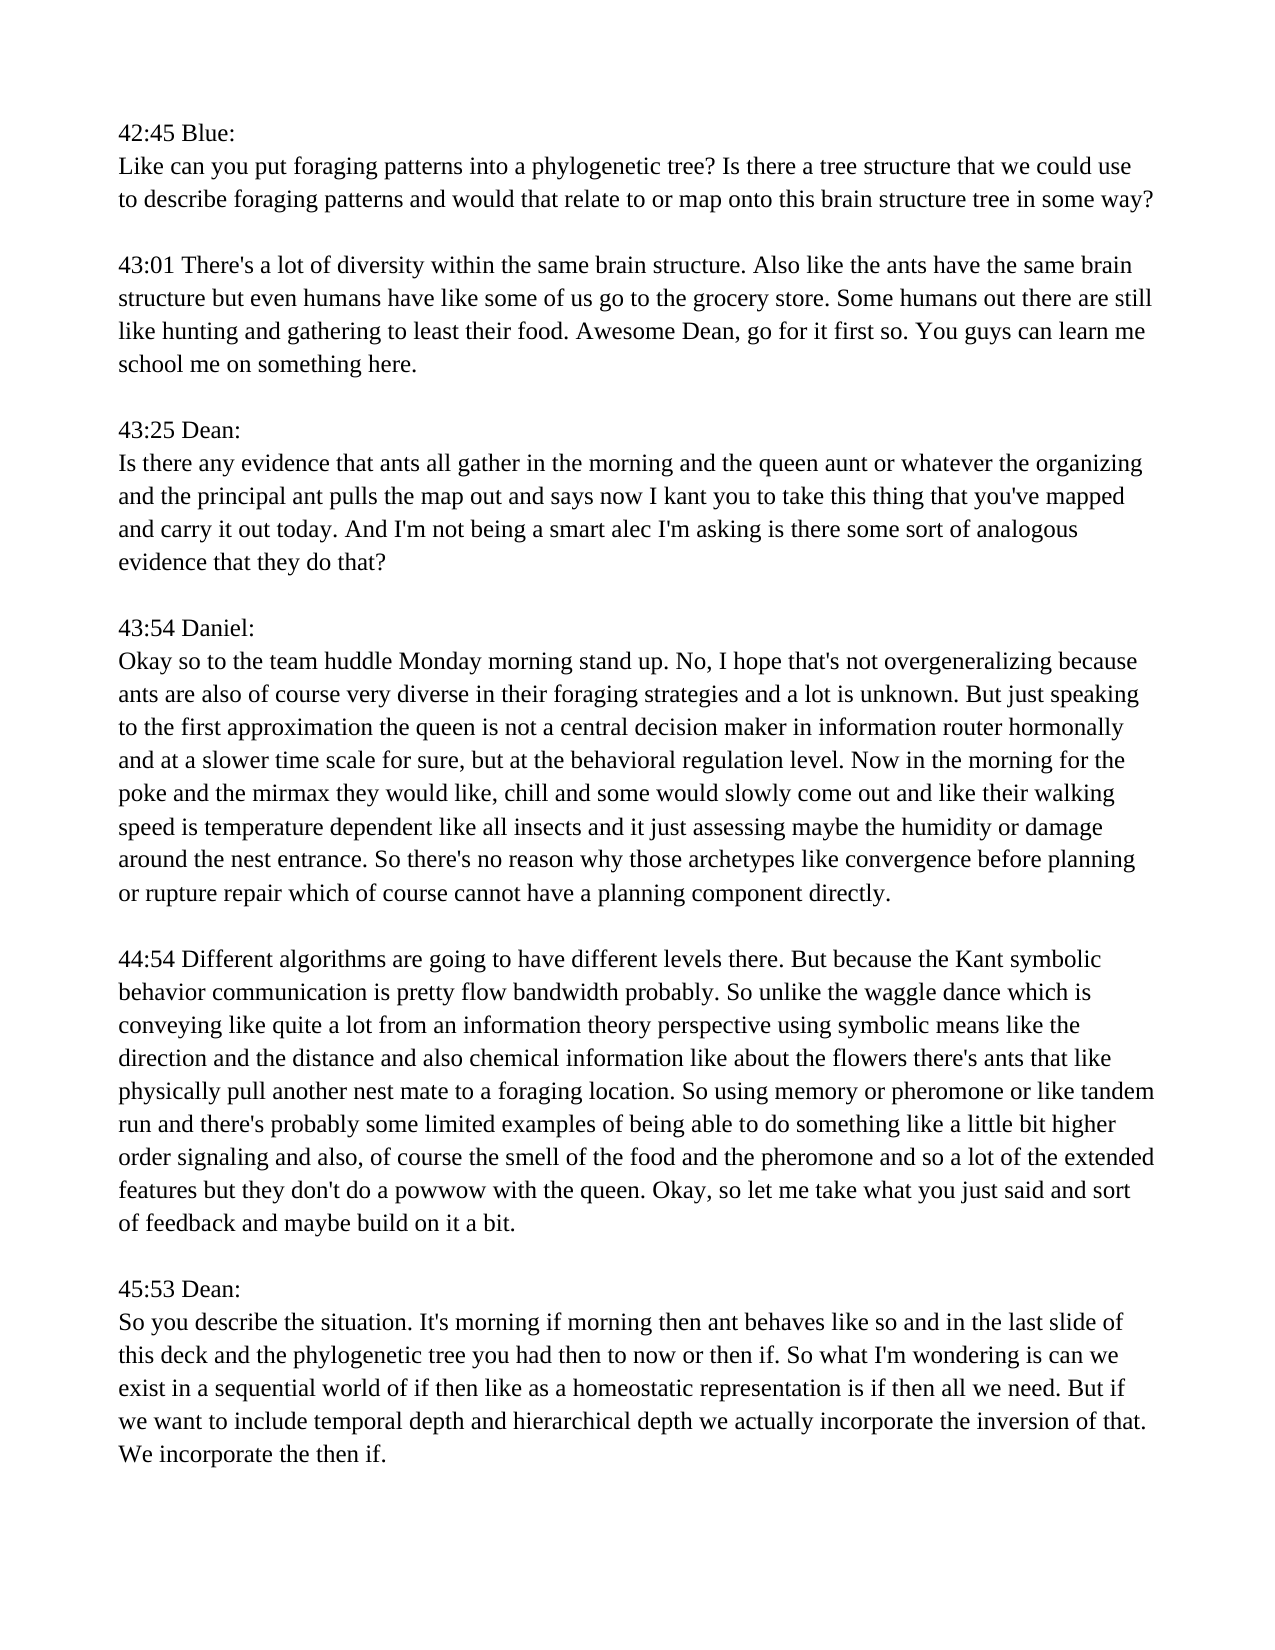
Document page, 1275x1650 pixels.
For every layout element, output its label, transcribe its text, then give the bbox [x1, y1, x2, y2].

text 42:45 Blue: Like can you put foraging patterns into a phylogenetic tree? Is there a tree structure that we could use to describe foraging patterns and would that relate to or map onto this brain structure tree in some way? 43:01 There's a lot of diversity within the same brain structure. Also like the ants have the same brain structure but even humans have like some of us go to the grocery store. Some humans out there are still like hunting and gathering to least their food. Awesome Dean, go for it first so. You guys can learn me school me on something here. 43:25 Dean: Is there any evidence that ants all gather in the morning and the queen aunt or whatever the organizing and the principal ant pulls the map out and says now I kant you to take this thing that you've mapped and carry it out today. And I'm not being a smart alec I'm asking is there some sort of analogous evidence that they do that? 43:54 Daniel: Okay so to the team huddle Monday morning stand up. No, I hope that's not overgeneralizing because ants are also of course very diverse in their foraging strategies and a lot is unknown. But just speaking to the first approximation the queen is not a central decision maker in information router hormonally and at a slower time scale for sure, but at the behavioral regulation level. Now in the morning for the poke and the mirmax they would like, chill and some would slowly come out and like their walking speed is temperature dependent like all insects and it just assessing maybe the humidity or damage around the nest entrance. So there's no reason why those archetypes like convergence before planning or rupture repair which of course cannot have a planning component directly. 44:54 Different algorithms are going to have different levels there. But because the Kant symbolic behavior communication is pretty flow bandwidth probably. So unlike the waggle dance which is conveying like quite a lot from an information theory perspective using symbolic means like the direction and the distance and also chemical information like about the flowers there's ants that like physically pull another nest mate to a foraging location. So using memory or pheromone or like tandem run and there's probably some limited examples of being able to do something like a little bit higher order signaling and also, of course the smell of the food and the pheromone and so a lot of the extended features but they don't do a powwow with the queen. Okay, so let me take what you just said and sort of feedback and maybe build on it a bit. 45:53 Dean: So you describe the situation. It's morning if morning then ant behaves like so and in the last slide of this deck and the phylogenetic tree you had then to now or then if. So what I'm wondering is can we exist in a sequential world of if then like as a homeostatic representation is if then all we need. But if we want to include temporal depth and hierarchical depth we actually incorporate the inversion of that. We incorporate the then if. [118, 118, 1157, 1501]
